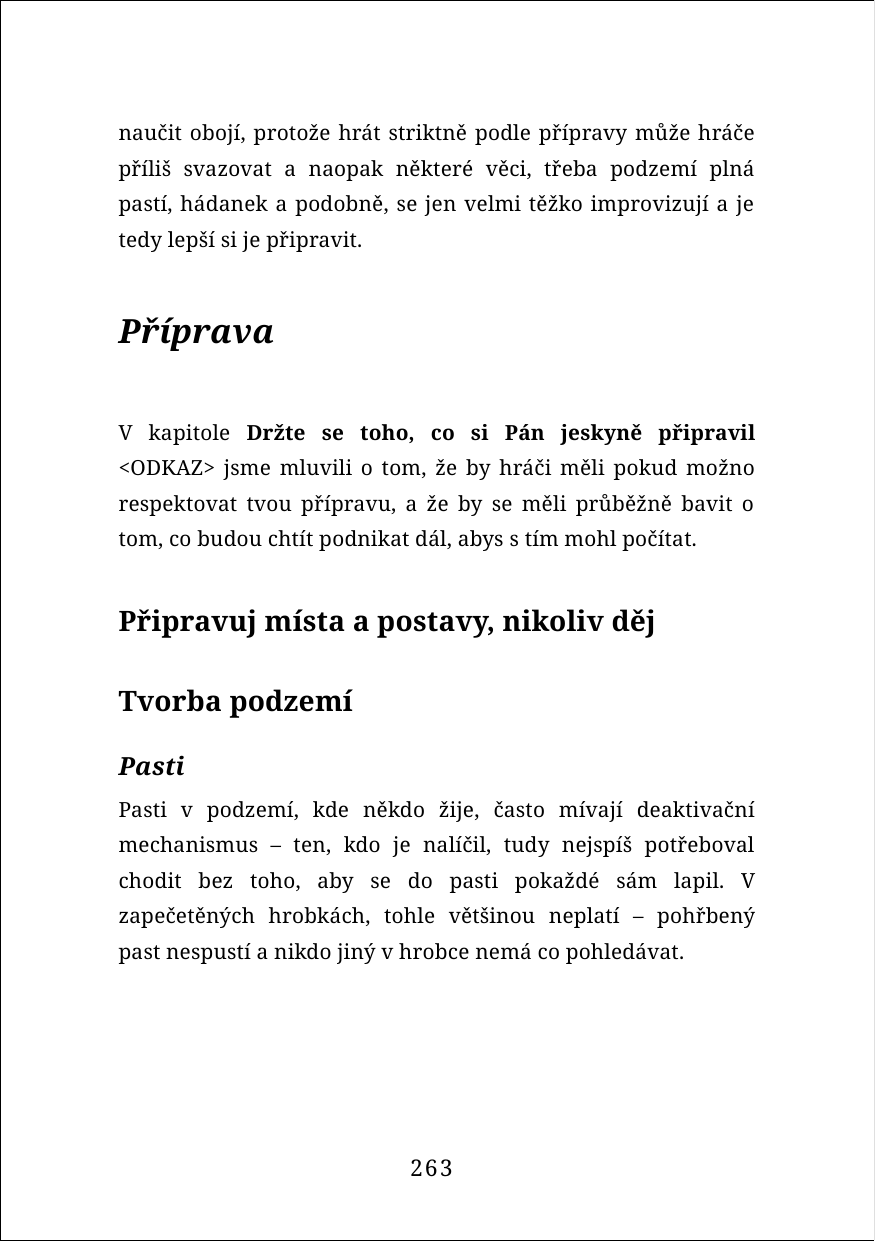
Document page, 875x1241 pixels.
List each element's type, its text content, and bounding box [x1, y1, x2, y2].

text Pasti v podzemí, kde někdo žije, často mívají deaktivační mechanismus – ten, kdo je nalíčil, tudy nejspíš potřeboval chodit bez toho, aby se do pasti pokaždé sám lapil. V zapečetěných hrobkách, tohle většinou neplatí – pohřbený past nespustí a nikdo jiný v hrobce nemá co pohledávat. [118, 795, 756, 965]
subtitle Připravuj místa a postavy, nikoliv děj [118, 601, 756, 640]
text naučit obojí, protože hrát striktně podle přípravy může hráče příliš svazovat a naopak některé věci, třeba podzemí plná pastí, hádanek a podobně, se jen velmi těžko improvizují a je tedy lepší si je připravit. [118, 118, 756, 253]
subtitle Tvorba podzemí [118, 681, 756, 719]
text V kapitole Držte se toho, co si Pán jeskyně připravil <ODKAZ> jsme mluvili o tom, že by hráči měli pokud možno respektovat tvou přípravu, a že by se měli průběžně bavit o tom, co budou chtít podnikat dál, abys s tím mohl počítat. [118, 418, 756, 553]
subtitle Pasti [118, 749, 756, 783]
subtitle Příprava [118, 308, 756, 353]
